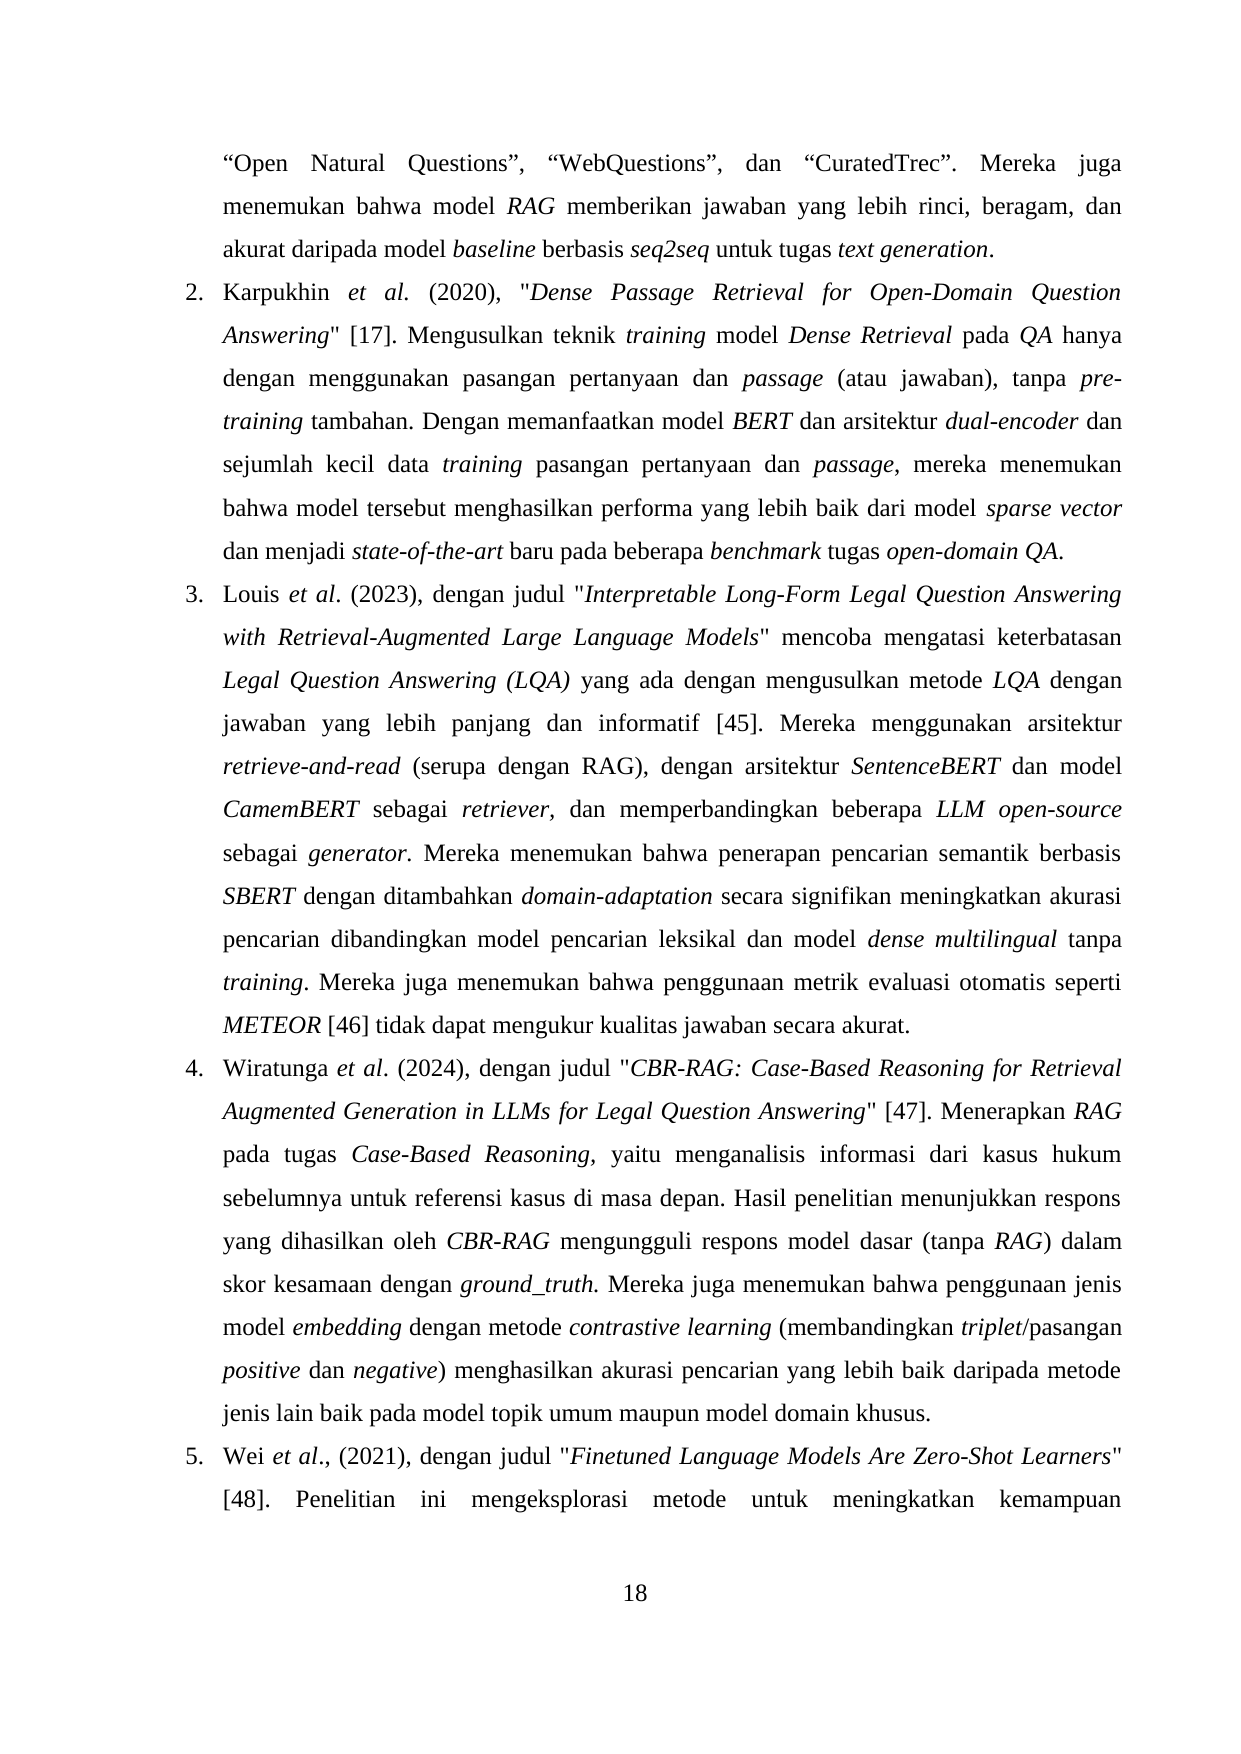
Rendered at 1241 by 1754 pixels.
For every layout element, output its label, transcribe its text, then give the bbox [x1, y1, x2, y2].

list Wei et al., (2021), dengan judul "Finetuned Language Models Are Zero-Shot Learners" [48]. Penelitian ini mengeksplorasi metode untuk meningkatkan kemampuan [185, 1441, 1122, 1513]
list Karpukhin et al. (2020), "Dense Passage Retrieval for Open-Domain Question Answering" [17]. Mengusulkan teknik training model Dense Retrieval pada QA hanya dengan menggunakan pasangan pertanyaan dan passage (atau jawaban), tanpa pre-training tambahan. Dengan memanfaatkan model BERT dan arsitektur dual-encoder dan sejumlah kecil data training pasangan pertanyaan dan passage, mereka menemukan bahwa model tersebut menghasilkan performa yang lebih baik dari model sparse vector dan menjadi state-of-the-art baru pada beberapa benchmark tugas open-domain QA. [185, 277, 1122, 564]
list Louis et al. (2023), dengan judul "Interpretable Long-Form Legal Question Answering with Retrieval-Augmented Large Language Models" mencoba mengatasi keterbatasan Legal Question Answering (LQA) yang ada dengan mengusulkan metode LQA dengan jawaban yang lebih panjang dan informatif [45]. Mereka menggunakan arsitektur retrieve-and-read (serupa dengan RAG), dengan arsitektur SentenceBERT dan model CamemBERT sebagai retriever, dan memperbandingkan beberapa LLM open-source sebagai generator. Mereka menemukan bahwa penerapan pencarian semantik berbasis SBERT dengan ditambahkan domain-adaptation secara signifikan meningkatkan akurasi pencarian dibandingkan model pencarian leksikal dan model dense multilingual tanpa training. Mereka juga menemukan bahwa penggunaan metrik evaluasi otomatis seperti METEOR [46] tidak dapat mengukur kualitas jawaban secara akurat. [185, 579, 1122, 1039]
list “Open Natural Questions”, “WebQuestions”, dan “CuratedTrec”. Mereka juga menemukan bahwa model RAG memberikan jawaban yang lebih rinci, beragam, dan akurat daripada model baseline berbasis seq2seq untuk tugas text generation. [185, 148, 1122, 263]
list Wiratunga et al. (2024), dengan judul "CBR-RAG: Case-Based Reasoning for Retrieval Augmented Generation in LLMs for Legal Question Answering" [47]. Menerapkan RAG pada tugas Case-Based Reasoning, yaitu menganalisis informasi dari kasus hukum sebelumnya untuk referensi kasus di masa depan. Hasil penelitian menunjukkan respons yang dihasilkan oleh CBR-RAG mengungguli respons model dasar (tanpa RAG) dalam skor kesamaan dengan ground_truth. Mereka juga menemukan bahwa penggunaan jenis model embedding dengan metode contrastive learning (membandingkan triplet/pasangan positive dan negative) menghasilkan akurasi pencarian yang lebih baik daripada metode jenis lain baik pada model topik umum maupun model domain khusus. [185, 1053, 1122, 1427]
